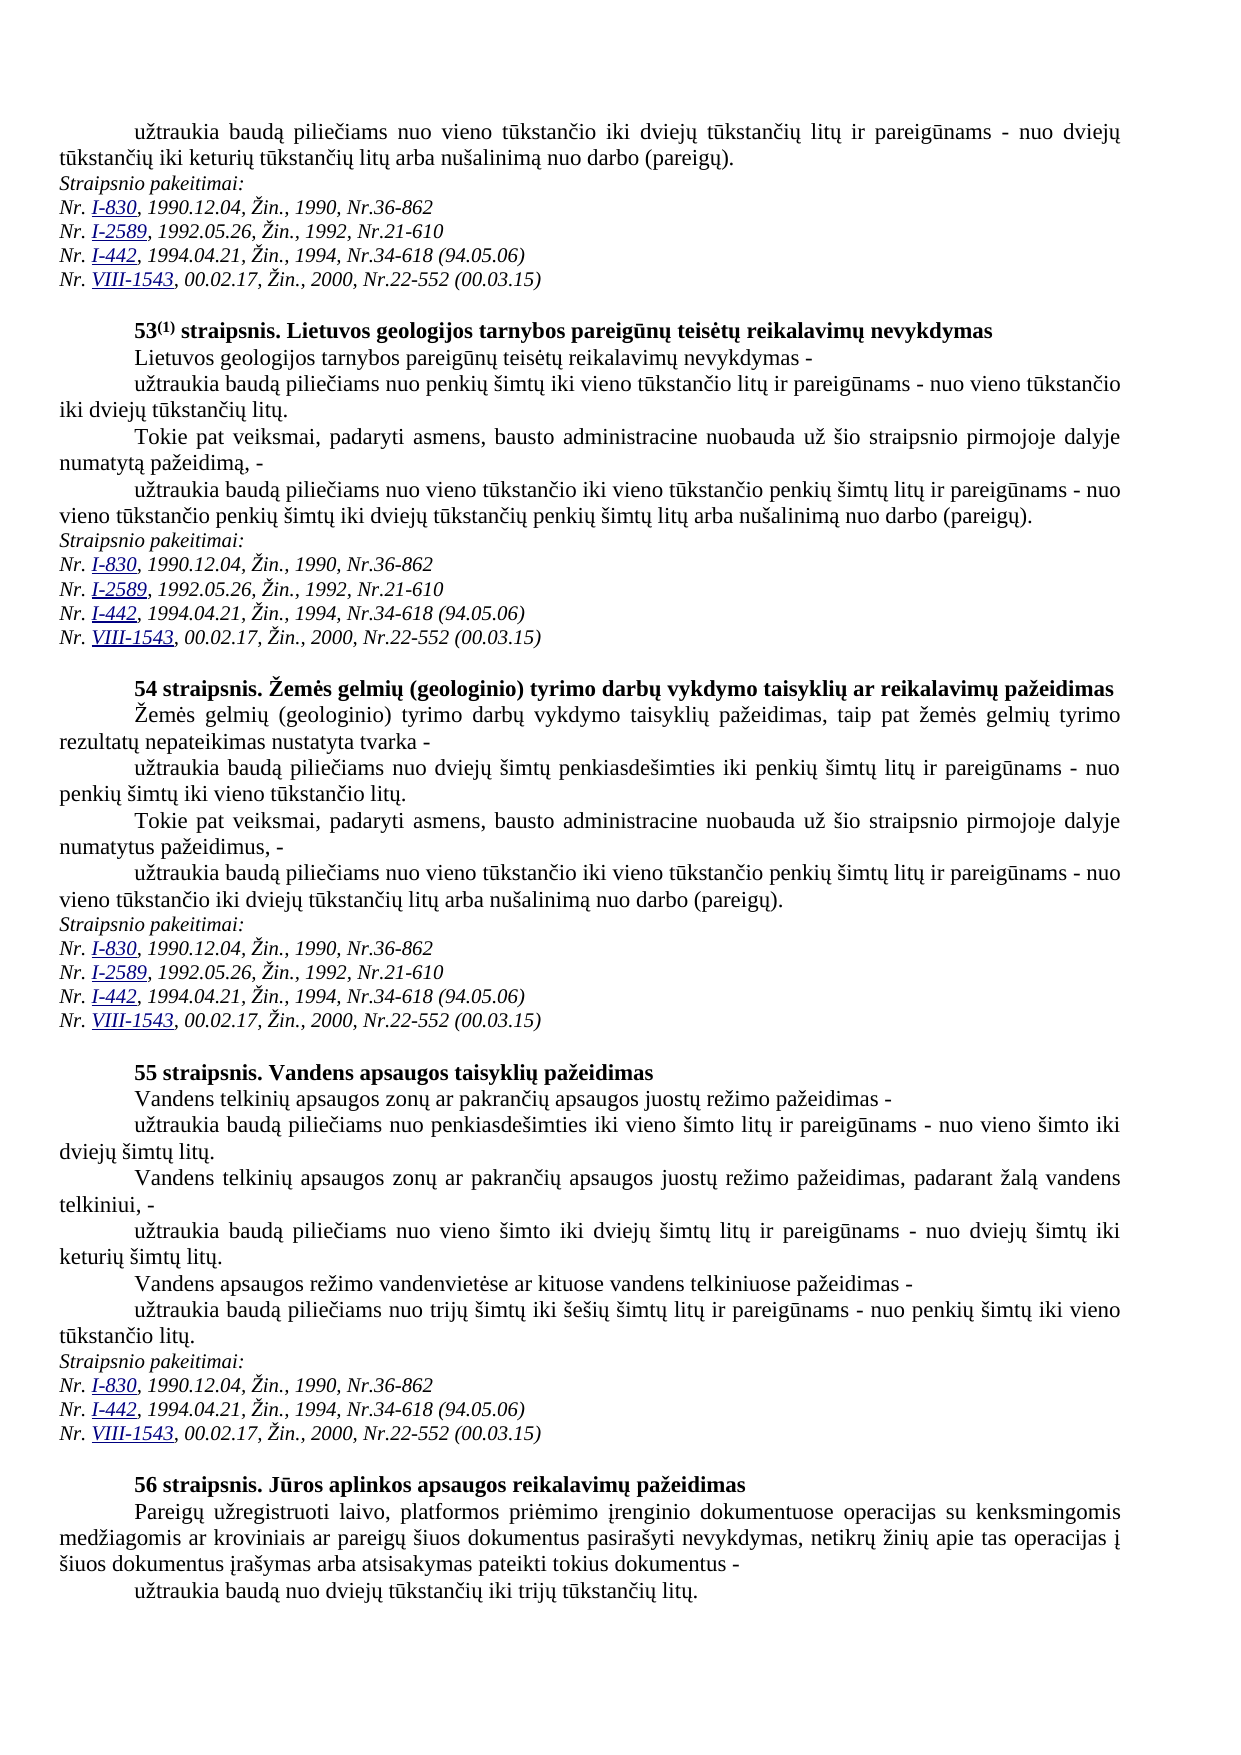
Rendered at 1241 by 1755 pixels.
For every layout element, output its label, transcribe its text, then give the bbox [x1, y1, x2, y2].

text Vandens telkinių apsaugos zonų ar pakrančių apsaugos juostų režimo pažeidimas - [59, 1085, 1122, 1112]
text Nr. VIII-1543, 00.02.17, Žin., 2000, Nr.22-552 (00.03.15) [59, 624, 1122, 649]
text užtraukia baudą piliečiams nuo dviejų šimtų penkiasdešimties iki penkių šimtų litų ir pareigūnams - nuo penkių šimtų iki vieno tūkstančio litų. [59, 754, 1122, 807]
text Nr. I-2589, 1992.05.26, Žin., 1992, Nr.21-610 [59, 576, 1122, 601]
text Nr. I-830, 1990.12.04, Žin., 1990, Nr.36-862 [59, 552, 1122, 576]
text Nr. VIII-1543, 00.02.17, Žin., 2000, Nr.22-552 (00.03.15) [59, 1421, 1122, 1445]
text Nr. I-2589, 1992.05.26, Žin., 1992, Nr.21-610 [59, 960, 1122, 984]
text Nr. I-442, 1994.04.21, Žin., 1994, Nr.34-618 (94.05.06) [59, 243, 1122, 267]
text Nr. I-442, 1994.04.21, Žin., 1994, Nr.34-618 (94.05.06) [59, 1397, 1122, 1421]
text 53(1) straipsnis. Lietuvos geologijos tarnybos pareigūnų teisėtų reikalavimų nevykdymas [134, 317, 1122, 344]
text užtraukia baudą piliečiams nuo trijų šimtų iki šešių šimtų litų ir pareigūnams - nuo penkių šimtų iki vieno tūkstančio litų. [59, 1296, 1122, 1349]
text užtraukia baudą piliečiams nuo vieno šimto iki dviejų šimtų litų ir pareigūnams - nuo dviejų šimtų iki keturių šimtų litų. [59, 1217, 1122, 1270]
text Nr. I-830, 1990.12.04, Žin., 1990, Nr.36-862 [59, 936, 1122, 960]
text Straipsnio pakeitimai: [59, 528, 1122, 552]
text Tokie pat veiksmai, padaryti asmens, bausto administracine nuobauda už šio straipsnio pirmojoje dalyje numatytus pažeidimus, - [59, 807, 1122, 859]
text užtraukia baudą piliečiams nuo penkių šimtų iki vieno tūkstančio litų ir pareigūnams - nuo vieno tūkstančio iki dviejų tūkstančių litų. [59, 370, 1122, 423]
text Lietuvos geologijos tarnybos pareigūnų teisėtų reikalavimų nevykdymas - [59, 344, 1122, 370]
text Pareigų užregistruoti laivo, platformos priėmimo įrenginio dokumentuose operacijas su kenksmingomis medžiagomis ar kroviniais ar pareigų šiuos dokumentus pasirašyti nevykdymas, netikrų žinių apie tas operacijas į šiuos dokumentus įrašymas arba atsisakymas pateikti tokius dokumentus - [59, 1498, 1122, 1577]
text 56 straipsnis. Jūros aplinkos apsaugos reikalavimų pažeidimas [59, 1471, 1122, 1498]
text Nr. I-442, 1994.04.21, Žin., 1994, Nr.34-618 (94.05.06) [59, 601, 1122, 624]
text užtraukia baudą piliečiams nuo penkiasdešimties iki vieno šimto litų ir pareigūnams - nuo vieno šimto iki dviejų šimtų litų. [59, 1112, 1122, 1164]
text Vandens telkinių apsaugos zonų ar pakrančių apsaugos juostų režimo pažeidimas, padarant žalą vandens telkiniui, - [59, 1164, 1122, 1217]
text užtraukia baudą piliečiams nuo vieno tūkstančio iki vieno tūkstančio penkių šimtų litų ir pareigūnams - nuo vieno tūkstančio penkių šimtų iki dviejų tūkstančių penkių šimtų litų arba nušalinimą nuo darbo (pareigų). [59, 476, 1122, 528]
text Nr. I-442, 1994.04.21, Žin., 1994, Nr.34-618 (94.05.06) [59, 984, 1122, 1008]
text Nr. VIII-1543, 00.02.17, Žin., 2000, Nr.22-552 (00.03.15) [59, 1008, 1122, 1032]
text Nr. VIII-1543, 00.02.17, Žin., 2000, Nr.22-552 (00.03.15) [59, 267, 1122, 291]
text užtraukia baudą nuo dviejų tūkstančių iki trijų tūkstančių litų. [59, 1577, 1122, 1603]
text Žemės gelmių (geologinio) tyrimo darbų vykdymo taisyklių pažeidimas, taip pat žemės gelmių tyrimo rezultatų nepateikimas nustatyta tvarka - [59, 701, 1122, 754]
text užtraukia baudą piliečiams nuo vieno tūkstančio iki dviejų tūkstančių litų ir pareigūnams - nuo dviejų tūkstančių iki keturių tūkstančių litų arba nušalinimą nuo darbo (pareigų). [59, 118, 1122, 171]
text užtraukia baudą piliečiams nuo vieno tūkstančio iki vieno tūkstančio penkių šimtų litų ir pareigūnams - nuo vieno tūkstančio iki dviejų tūkstančių litų arba nušalinimą nuo darbo (pareigų). [59, 859, 1122, 912]
text Nr. I-830, 1990.12.04, Žin., 1990, Nr.36-862 [59, 1373, 1122, 1397]
text Nr. I-2589, 1992.05.26, Žin., 1992, Nr.21-610 [59, 219, 1122, 243]
text Vandens apsaugos režimo vandenvietėse ar kituose vandens telkiniuose pažeidimas - [59, 1270, 1122, 1296]
text Straipsnio pakeitimai: [59, 1349, 1122, 1373]
text Tokie pat veiksmai, padaryti asmens, bausto administracine nuobauda už šio straipsnio pirmojoje dalyje numatytą pažeidimą, - [59, 423, 1122, 476]
text Straipsnio pakeitimai: [59, 171, 1122, 195]
text 54 straipsnis. Žemės gelmių (geologinio) tyrimo darbų vykdymo taisyklių ar reikalavimų pažeidimas [134, 675, 1122, 701]
text Straipsnio pakeitimai: [59, 912, 1122, 936]
text 55 straipsnis. Vandens apsaugos taisyklių pažeidimas [59, 1059, 1122, 1085]
text Nr. I-830, 1990.12.04, Žin., 1990, Nr.36-862 [59, 195, 1122, 219]
